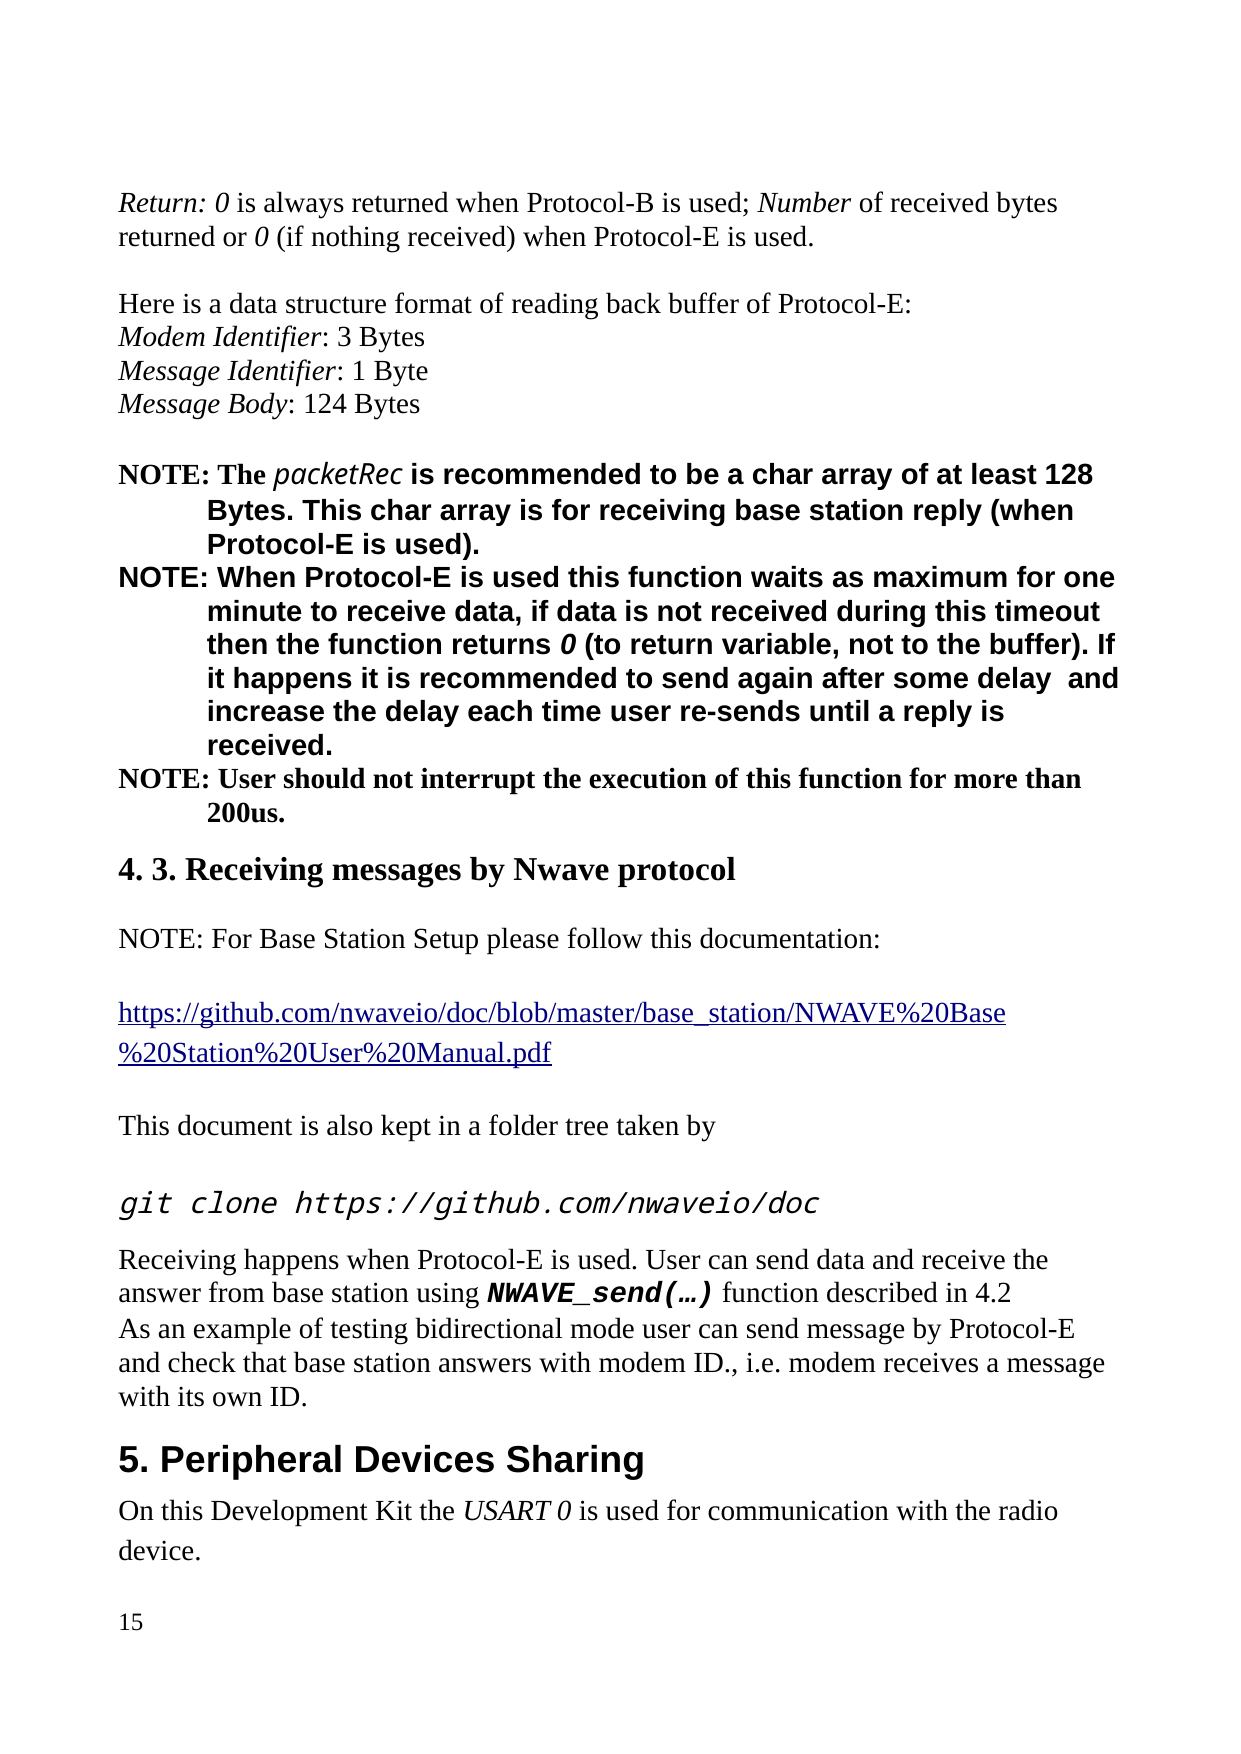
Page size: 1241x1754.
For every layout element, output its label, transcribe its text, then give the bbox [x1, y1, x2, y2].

subtitle 4. 3. Receiving messages by Nwave protocol [118, 849, 1122, 888]
list NOTE: When Protocol-E is used this function waits as maximum for one minute to receive data, if data is not received during this timeout then the function returns 0 (to return variable, not to the buffer). If it happens it is recommended to send again after some delay and increase the delay each time user re-sends until a reply is received. [118, 560, 1122, 762]
list NOTE: User should not interrupt the execution of this function for more than 200us. [118, 762, 1122, 829]
list As an example of testing bidirectional mode user can send message by Protocol-E and check that base station answers with modem ID., i.e. modem receives a message with its own ID. [118, 1312, 1122, 1412]
text This document is also kept in a folder tree taken by [118, 1108, 1122, 1142]
list NOTE: The packetRec is recommended to be a char array of at least 128 Bytes. This char array is for receiving base station reply (when Protocol-E is used). [118, 453, 1122, 560]
subtitle 5. Peripheral Devices Sharing [118, 1437, 1122, 1480]
text NOTE: For Base Station Setup please follow this documentation: [118, 921, 1122, 955]
list Return: 0 is always returned when Protocol-B is used; Number of received bytes returned or 0 (if nothing received) when Protocol-E is used. [118, 185, 1122, 252]
text https://github.com/nwaveio/doc/blob/master/base_station/NWAVE%20Base%20Station%20User%20Manual.pdf [118, 995, 1122, 1068]
text Here is a data structure format of reading back buffer of Protocol-E: [118, 286, 1122, 319]
text Message Identifier: 1 Byte [118, 353, 1122, 386]
list On this Development Kit the USART 0 is used for communication with the radio device. [118, 1493, 1122, 1567]
text Message Body: 124 Bytes [118, 386, 1122, 420]
text Modem Identifier: 3 Bytes [118, 319, 1122, 353]
list Receiving happens when Protocol-E is used. User can send data and receive the answer from base station using NWAVE_send(…) function described in 4.2 [118, 1242, 1122, 1312]
text git clone https://github.com/nwaveio/doc [118, 1182, 1122, 1222]
